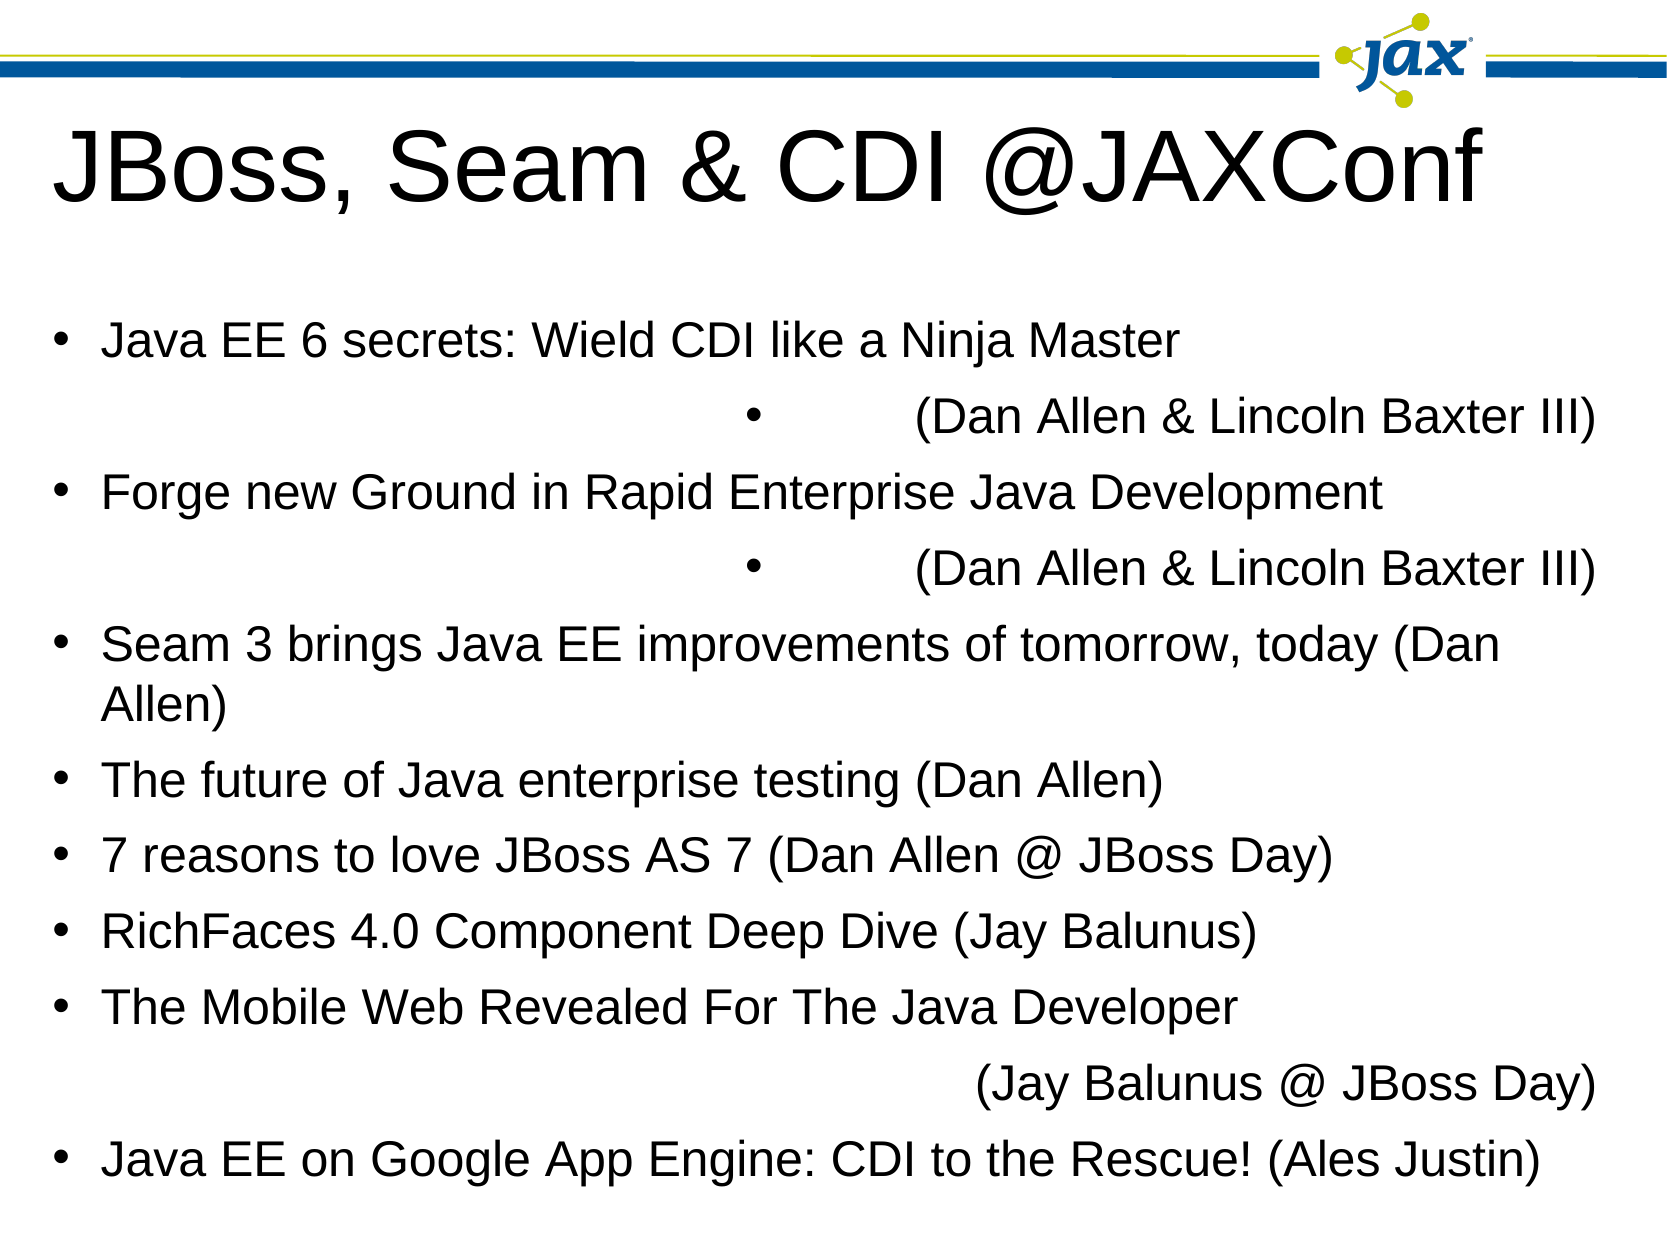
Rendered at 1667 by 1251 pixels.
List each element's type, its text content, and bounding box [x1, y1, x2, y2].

list Java EE 6 secrets: Wield CDI like a Ninja Master (Dan Allen & Lincoln Baxter III) Forge new Ground in Rapid Enterprise Java Development (Dan Allen & Lincoln Baxter III) Seam 3 brings Java EE improvements of tomorrow, today (Dan Allen) The future of Java enterprise testing (Dan Allen) 7 reasons to love JBoss AS 7 (Dan Allen @ JBoss Day) RichFaces 4.0 Component Deep Dive (Jay Balunus) The Mobile Web Revealed For The Java Developer (Jay Balunus @ JBoss Day) Java EE on Google App Engine: CDI to the Rescue! (Ales Justin) [37, 300, 1613, 1201]
title JBoss, Seam & CDI @JAXConf [37, 91, 1651, 230]
picture [1335, 13, 1473, 91]
